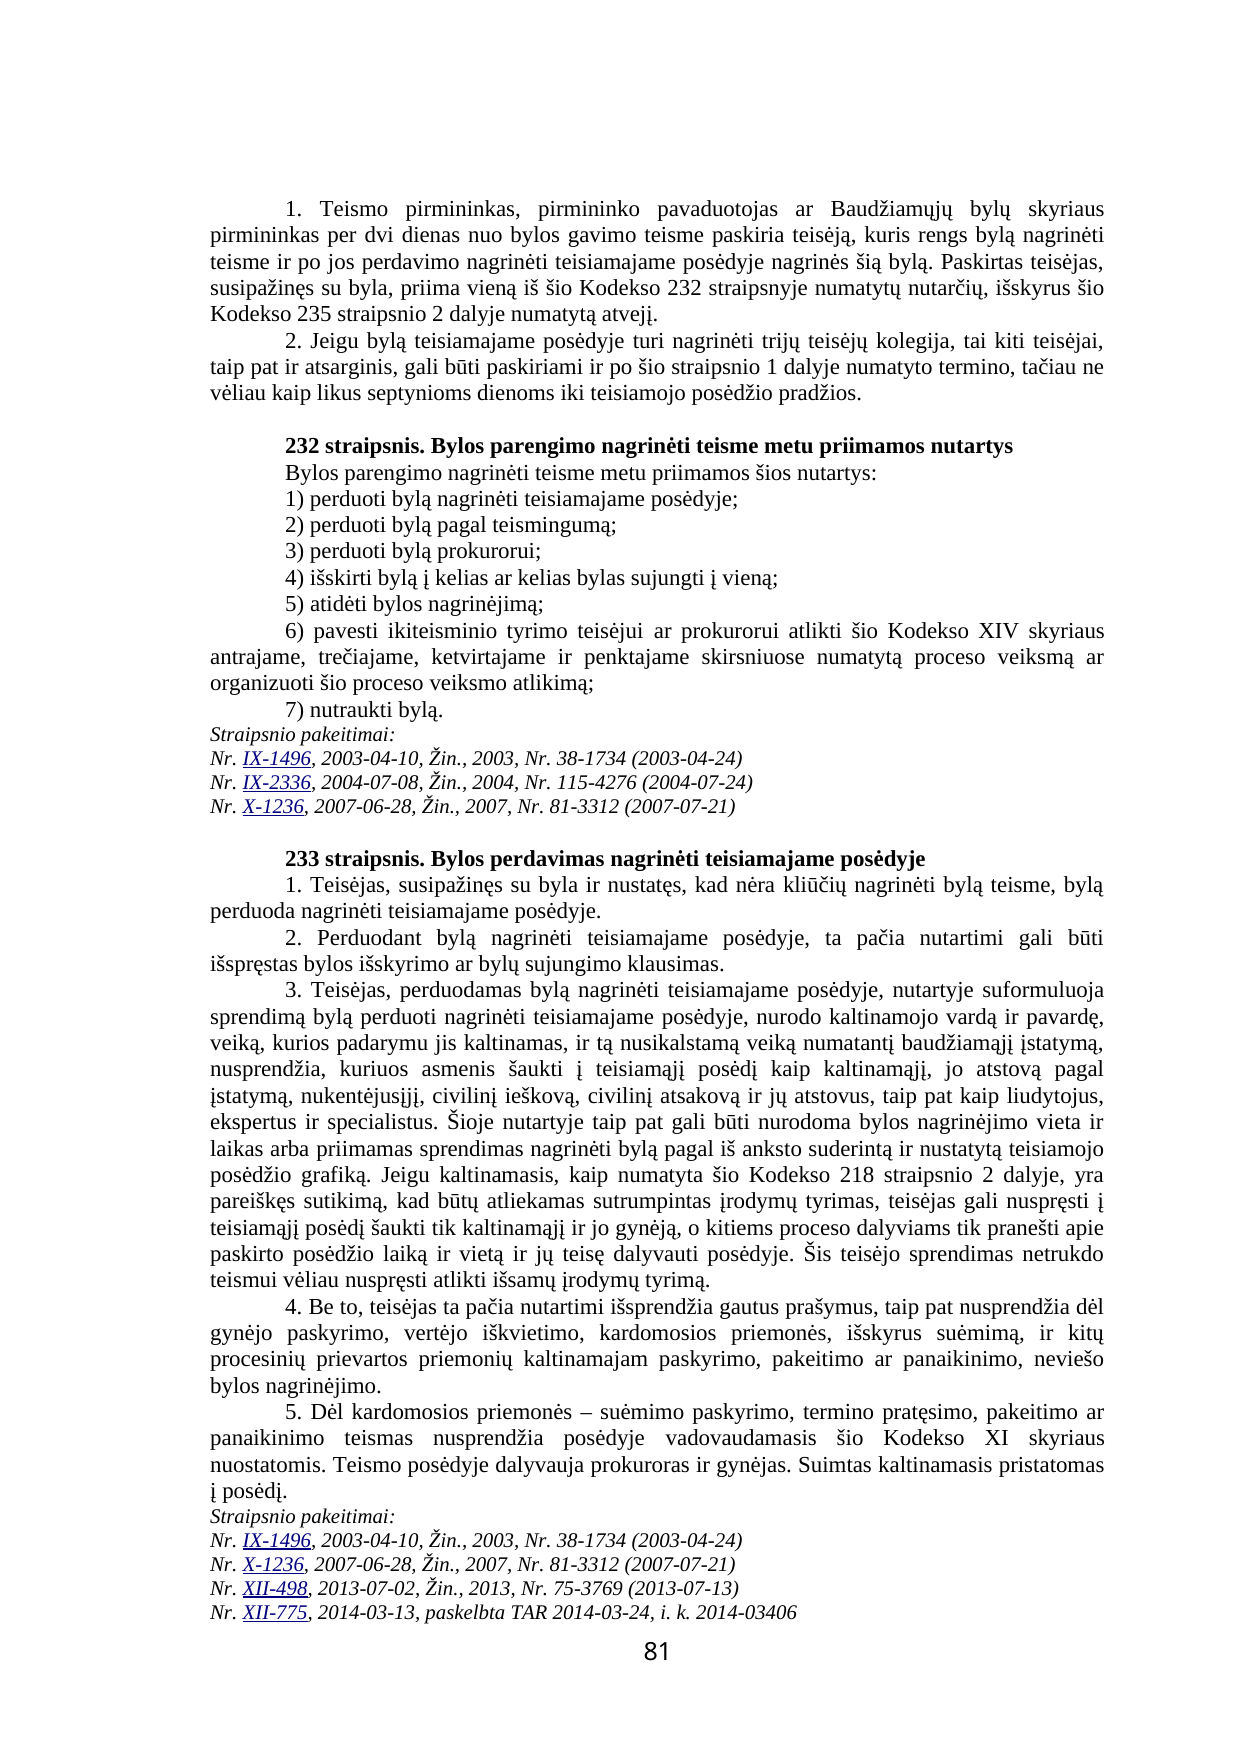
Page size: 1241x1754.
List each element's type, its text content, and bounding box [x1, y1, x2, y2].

text 7) nutraukti bylą. [210, 696, 1106, 722]
text Nr. XII-775, 2014-03-13, paskelbta TAR 2014-03-24, i. k. 2014-03406 [210, 1600, 1106, 1624]
text 1. Teismo pirmininkas, pirmininko pavaduotojas ar Baudžiamųjų bylų skyriaus pirmininkas per dvi dienas nuo bylos gavimo teisme paskiria teisėją, kuris rengs bylą nagrinėti teisme ir po jos perdavimo nagrinėti teisiamajame posėdyje nagrinės šią bylą. Paskirtas teisėjas, susipažinęs su byla, priima vieną iš šio Kodekso 232 straipsnyje numatytų nutarčių, išskyrus šio Kodekso 235 straipsnio 2 dalyje numatytą atvejį. [210, 195, 1106, 327]
text Straipsnio pakeitimai: [210, 722, 1106, 746]
text 5) atidėti bylos nagrinėjimą; [210, 590, 1106, 617]
text 233 straipsnis. Bylos perdavimas nagrinėti teisiamajame posėdyje [210, 845, 1106, 871]
text 6) pavesti ikiteisminio tyrimo teisėjui ar prokurorui atlikti šio Kodekso XIV skyriaus antrajame, trečiajame, ketvirtajame ir penktajame skirsniuose numatytą proceso veiksmą ar organizuoti šio proceso veiksmo atlikimą; [210, 617, 1106, 696]
text Nr. IX-1496, 2003-04-10, Žin., 2003, Nr. 38-1734 (2003-04-24) [210, 746, 1106, 770]
text 2. Perduodant bylą nagrinėti teisiamajame posėdyje, ta pačia nutartimi gali būti išspręstas bylos išskyrimo ar bylų sujungimo klausimas. [210, 924, 1106, 976]
text Nr. X-1236, 2007-06-28, Žin., 2007, Nr. 81-3312 (2007-07-21) [210, 1552, 1106, 1576]
text Nr. IX-2336, 2004-07-08, Žin., 2004, Nr. 115-4276 (2004-07-24) [210, 770, 1106, 794]
text 1) perduoti bylą nagrinėti teisiamajame posėdyje; [210, 485, 1106, 511]
text Nr. IX-1496, 2003-04-10, Žin., 2003, Nr. 38-1734 (2003-04-24) [210, 1528, 1106, 1552]
text 232 straipsnis. Bylos parengimo nagrinėti teisme metu priimamos nutartys [210, 432, 1106, 458]
text Nr. XII-498, 2013-07-02, Žin., 2013, Nr. 75-3769 (2013-07-13) [210, 1576, 1106, 1600]
text 3. Teisėjas, perduodamas bylą nagrinėti teisiamajame posėdyje, nutartyje suformuluoja sprendimą bylą perduoti nagrinėti teisiamajame posėdyje, nurodo kaltinamojo vardą ir pavardę, veiką, kurios padarymu jis kaltinamas, ir tą nusikalstamą veiką numatantį baudžiamąjį įstatymą, nusprendžia, kuriuos asmenis šaukti į teisiamąjį posėdį kaip kaltinamąjį, jo atstovą pagal įstatymą, nukentėjusįjį, civilinį ieškovą, civilinį atsakovą ir jų atstovus, taip pat kaip liudytojus, ekspertus ir specialistus. Šioje nutartyje taip pat gali būti nurodoma bylos nagrinėjimo vieta ir laikas arba priimamas sprendimas nagrinėti bylą pagal iš anksto suderintą ir nustatytą teisiamojo posėdžio grafiką. Jeigu kaltinamasis, kaip numatyta šio Kodekso 218 straipsnio 2 dalyje, yra pareiškęs sutikimą, kad būtų atliekamas sutrumpintas įrodymų tyrimas, teisėjas gali nuspręsti į teisiamąjį posėdį šaukti tik kaltinamąjį ir jo gynėją, o kitiems proceso dalyviams tik pranešti apie paskirto posėdžio laiką ir vietą ir jų teisę dalyvauti posėdyje. Šis teisėjo sprendimas netrukdo teismui vėliau nuspręsti atlikti išsamų įrodymų tyrimą. [210, 976, 1106, 1293]
text Nr. X-1236, 2007-06-28, Žin., 2007, Nr. 81-3312 (2007-07-21) [210, 794, 1106, 818]
text 1. Teisėjas, susipažinęs su byla ir nustatęs, kad nėra kliūčių nagrinėti bylą teisme, bylą perduoda nagrinėti teisiamajame posėdyje. [210, 871, 1106, 924]
text 2. Jeigu bylą teisiamajame posėdyje turi nagrinėti trijų teisėjų kolegija, tai kiti teisėjai, taip pat ir atsarginis, gali būti paskiriami ir po šio straipsnio 1 dalyje numatyto termino, tačiau ne vėliau kaip likus septynioms dienoms iki teisiamojo posėdžio pradžios. [210, 327, 1106, 406]
text 3) perduoti bylą prokurorui; [210, 538, 1106, 564]
text 4) išskirti bylą į kelias ar kelias bylas sujungti į vieną; [210, 564, 1106, 590]
text Straipsnio pakeitimai: [210, 1503, 1106, 1528]
text 4. Be to, teisėjas ta pačia nutartimi išsprendžia gautus prašymus, taip pat nusprendžia dėl gynėjo paskyrimo, vertėjo iškvietimo, kardomosios priemonės, išskyrus suėmimą, ir kitų procesinių prievartos priemonių kaltinamajam paskyrimo, pakeitimo ar panaikinimo, neviešo bylos nagrinėjimo. [210, 1293, 1106, 1398]
text 2) perduoti bylą pagal teismingumą; [210, 511, 1106, 538]
text Bylos parengimo nagrinėti teisme metu priimamos šios nutartys: [210, 458, 1106, 485]
text 5. Dėl kardomosios priemonės – suėmimo paskyrimo, termino pratęsimo, pakeitimo ar panaikinimo teismas nusprendžia posėdyje vadovaudamasis šio Kodekso XI skyriaus nuostatomis. Teismo posėdyje dalyvauja prokuroras ir gynėjas. Suimtas kaltinamasis pristatomas į posėdį. [210, 1398, 1106, 1503]
